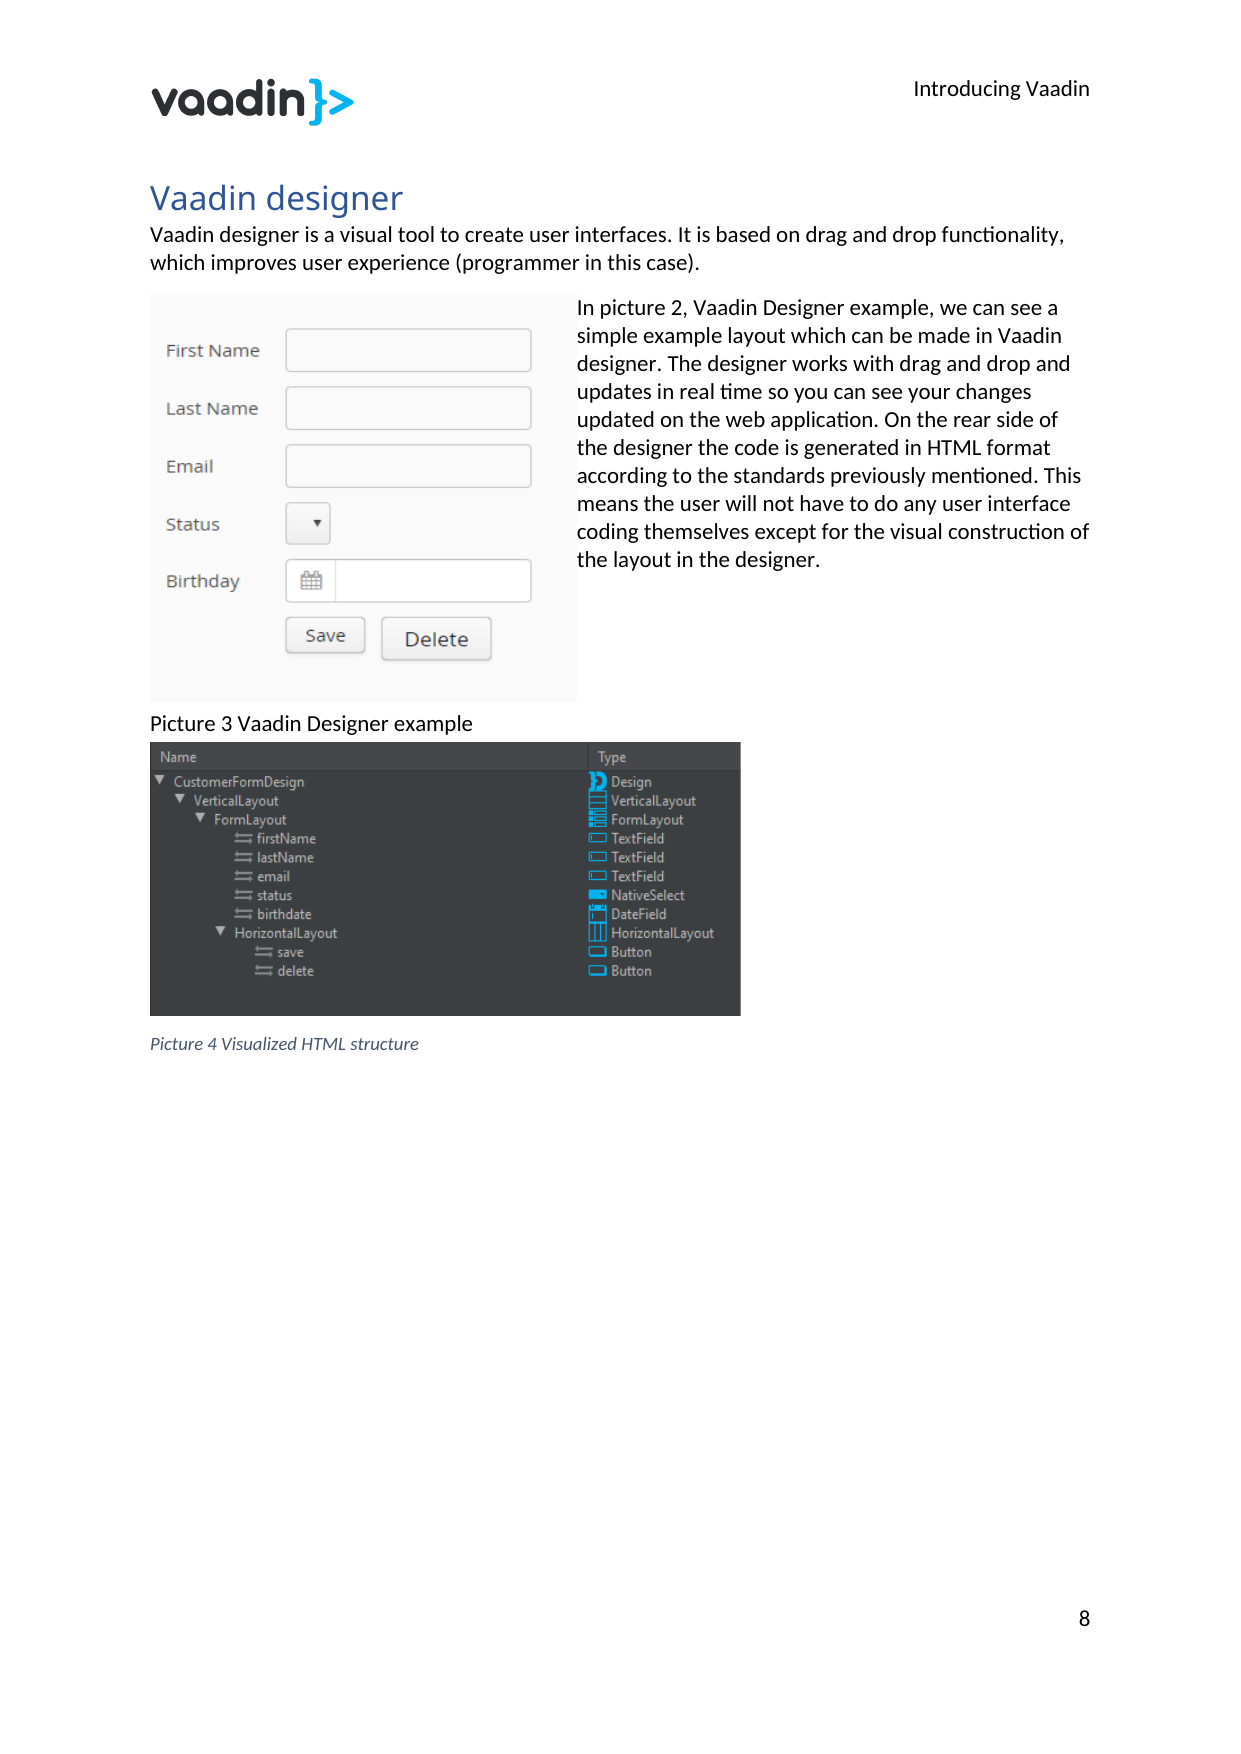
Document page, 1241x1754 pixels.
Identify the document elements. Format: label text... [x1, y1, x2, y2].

subtitle Vaadin designer [150, 175, 1090, 220]
text Vaadin designer is a visual tool to create user interfaces. It is based on drag and drop functionality, which improves user experience (programmer in this case). [150, 220, 1090, 276]
text In picture 2, Vaadin Designer example, we can see a simple example layout which can be made in Vaadin designer. The designer works with drag and drop and updates in real time so you can see your changes updated on the web application. On the rear side of the designer the code is generated in HTML format according to the standards previously mentioned. This means the user will not have to do any user interface coding themselves except for the visual construction of the layout in the designer. [577, 293, 1090, 573]
text Picture 4 Visualized HTML structure [150, 1032, 1090, 1055]
